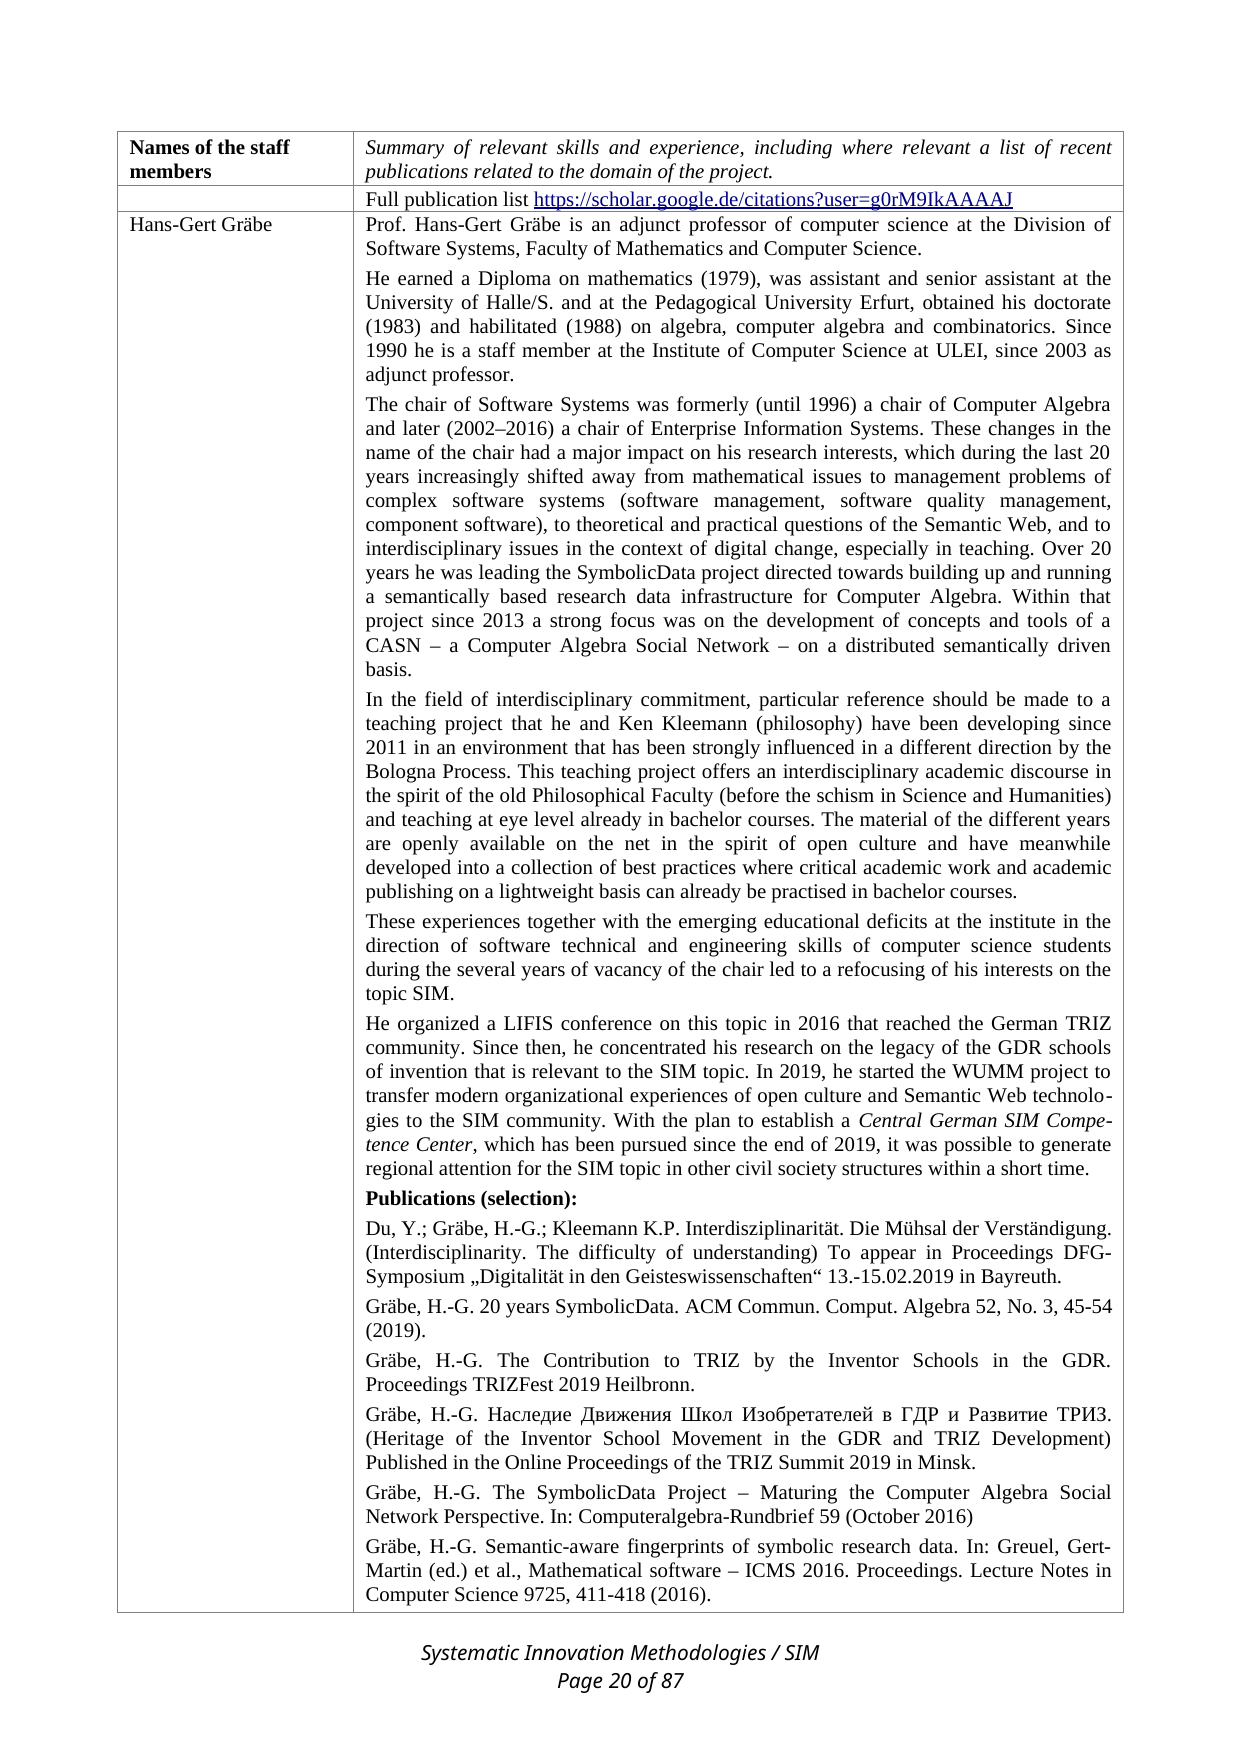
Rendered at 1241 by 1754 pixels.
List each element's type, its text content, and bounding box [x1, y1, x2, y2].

table_cell Hans-Gert Gräbe [118, 212, 353, 1612]
table_cell [118, 186, 353, 211]
table_cell Full publication list https://scholar.google.de/citations?user=g0rM9IkAAAAJ [354, 186, 1123, 211]
table_cell Prof. Hans-Gert Gräbe is an adjunct professor of computer science at the Division of Software Systems, Faculty of Mathematics and Computer Science. He earned a Diploma on mathematics (1979), was assistant and senior assistant at the University of Halle/S. and at the Pedagogical University Erfurt, obtained his doctorate (1983) and habilitated (1988) on algebra, computer algebra and combinatorics. Since 1990 he is a staff member at the Institute of Computer Science at ULEI, since 2003 as adjunct professor. The chair of Software Systems was formerly (until 1996) a chair of Computer Algebra and later (2002–2016) a chair of Enterprise Information Systems. These changes in the name of the chair had a major impact on his research interests, which during the last 20 years increasingly shifted away from mathematical issues to management problems of complex software systems (software management, software quality management, component software), to theoretical and practical questions of the Semantic Web, and to interdisciplinary issues in the context of digital change, especially in teaching. Over 20 years he was leading the SymbolicData project directed towards building up and running a semantically based research data infrastructure for Computer Algebra. Within that project since 2013 a strong focus was on the development of concepts and tools of a CASN – a Computer Algebra Social Network – on a distributed semantically driven basis. In the field of interdisciplinary commitment, particular reference should be made to a teaching project that he and Ken Kleemann (philosophy) have been developing since 2011 in an environment that has been strongly influenced in a different direction by the Bologna Process. This teaching project offers an interdisciplinary academic discourse in the spirit of the old Philosophical Faculty (before the schism in Science and Humanities) and teaching at eye level already in bachelor courses. The material of the different years are openly available on the net in the spirit of open culture and have meanwhile developed into a collection of best practices where critical academic work and academic publishing on a lightweight basis can already be practised in bachelor courses. These experiences together with the emerging educational deficits at the institute in the direction of software technical and engineering skills of computer science students during the several years of vacancy of the chair led to a refocusing of his interests on the topic SIM. He organized a LIFIS conference on this topic in 2016 that reached the German TRIZ community. Since then, he concentrated his research on the legacy of the GDR schools of invention that is relevant to the SIM topic. In 2019, he started the WUMM project to transfer modern organizational experiences of open culture and Semantic Web technolo­gies to the SIM community. With the plan to establish a Central German SIM Compe­tence Center, which has been pursued since the end of 2019, it was possible to generate regional attention for the SIM topic in other civil society structures within a short time. Publications (selection): Du, Y.; Gräbe, H.-G.; Kleemann K.P. Interdisziplinarität. Die Mühsal der Verständigung. (Interdisciplinarity. The difficulty of understanding) To appear in Proceedings DFG-Symposium „Digitalität in den Geisteswissenschaften“ 13.-15.02.2019 in Bayreuth. Gräbe, H.-G. 20 years SymbolicData. ACM Commun. Comput. Algebra 52, No. 3, 45-54 (2019). Gräbe, H.-G. The Contribution to TRIZ by the Inventor Schools in the GDR. Proceedings TRIZFest 2019 Heilbronn. Gräbe, H.-G. Наследие Движения Школ Изобретателeй в ГДР и Развитиe ТРИЗ. (Heritage of the Inventor School Movement in the GDR and TRIZ Development) Published in the Online Proceedings of the TRIZ Summit 2019 in Minsk. Gräbe, H.-G. The SymbolicData Project – Maturing the Computer Algebra Social Network Perspective. In: Computeralgebra-Rundbrief 59 (October 2016) Gräbe, H.-G. Semantic-aware fingerprints of symbolic research data. In: Greuel, Gert-Martin (ed.) et al., Mathematical software – ICMS 2016. Proceedings. Lecture Notes in Computer Science 9725, 411-418 (2016). [354, 212, 1123, 1612]
table_header Summary of relevant skills and experience, including where relevant a list of recent publications related to the domain of the project. [354, 132, 1123, 185]
table_header Names of the staff members [118, 132, 353, 185]
